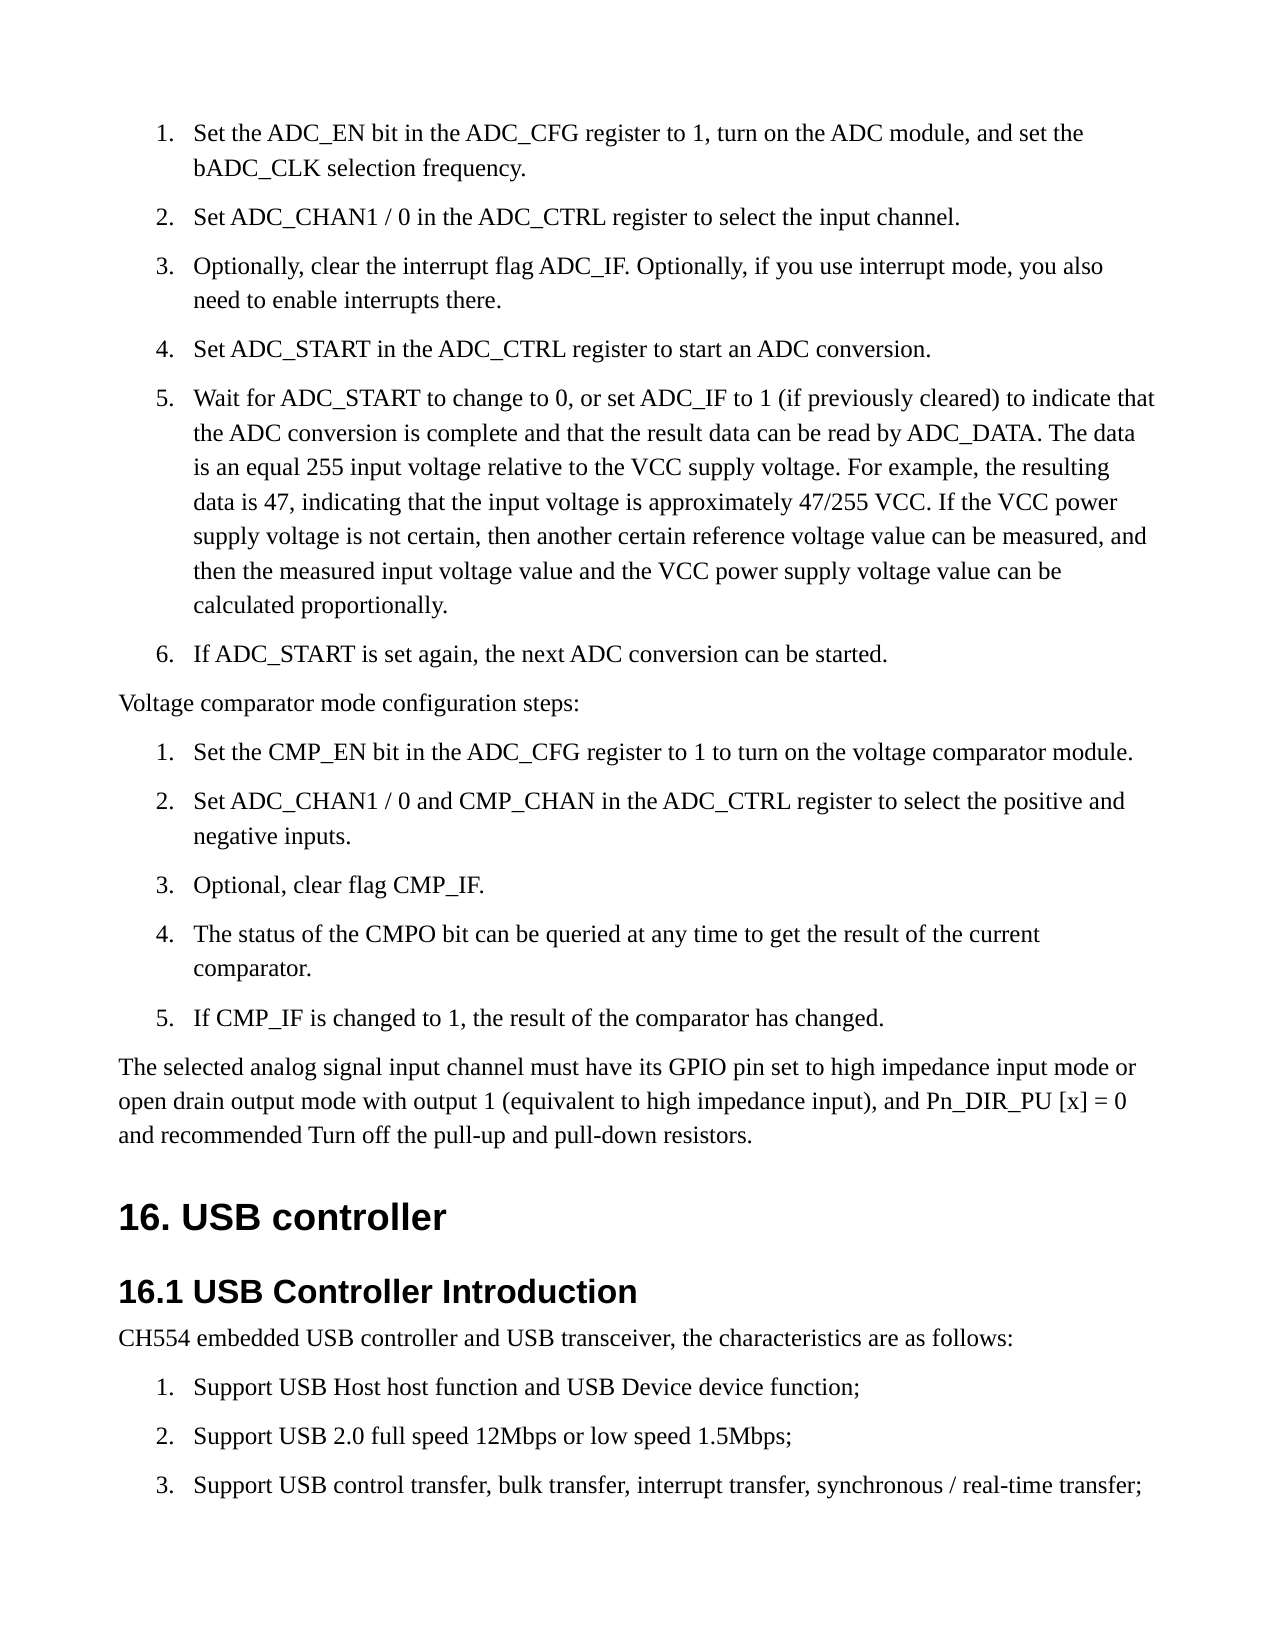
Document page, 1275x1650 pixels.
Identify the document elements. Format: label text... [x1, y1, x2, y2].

list If ADC_START is set again, the next ADC conversion can be started. [156, 639, 1157, 668]
list If CMP_IF is changed to 1, the result of the comparator has changed. [156, 1003, 1157, 1031]
list Support USB Host host function and USB Device device function; [156, 1372, 1157, 1401]
list Support USB 2.0 full speed 12Mbps or low speed 1.5Mbps; [156, 1421, 1157, 1450]
list Wait for ADC_START to change to 0, or set ADC_IF to 1 (if previously cleared) to indicate that the ADC conversion is complete and that the result data can be read by ADC_DATA. The data is an equal 255 input voltage relative to the VCC supply voltage. For example, the resulting data is 47, indicating that the input voltage is approximately 47/255 VCC. If the VCC power supply voltage is not certain, then another certain reference voltage value can be measured, and then the measured input voltage value and the VCC power supply voltage value can be calculated proportionally. [156, 383, 1157, 619]
list Optionally, clear the interrupt flag ADC_IF. Optionally, if you use interrupt mode, you also need to enable interrupts there. [156, 251, 1157, 314]
list Set the ADC_EN bit in the ADC_CFG register to 1, turn on the ADC module, and set the bADC_CLK selection frequency. [156, 118, 1157, 181]
list Set ADC_CHAN1 / 0 in the ADC_CTRL register to select the input channel. [156, 202, 1157, 230]
list Set the CMP_EN bit in the ADC_CFG register to 1 to turn on the voltage comparator module. [156, 737, 1157, 766]
list Optional, clear flag CMP_IF. [156, 870, 1157, 899]
subtitle 16.1 USB Controller Introduction [118, 1272, 1157, 1310]
list The status of the CMPO bit can be queried at any time to get the result of the current comparator. [156, 919, 1157, 982]
list Set ADC_CHAN1 / 0 and CMP_CHAN in the ADC_CTRL register to select the positive and negative inputs. [156, 786, 1157, 850]
subtitle 16. USB controller [118, 1195, 1157, 1238]
list Support USB control transfer, bulk transfer, interrupt transfer, synchronous / real-time transfer; [156, 1470, 1157, 1499]
text The selected analog signal input channel must have its GPIO pin set to high impedance input mode or open drain output mode with output 1 (equivalent to high impedance input), and Pn_DIR_PU [x] = 0 and recommended Turn off the pull-up and pull-down resistors. [118, 1052, 1157, 1149]
list Set ADC_START in the ADC_CTRL register to start an ADC conversion. [156, 334, 1157, 363]
text CH554 embedded USB controller and USB transceiver, the characteristics are as follows: [118, 1323, 1157, 1352]
text Voltage comparator mode configuration steps: [118, 688, 1157, 717]
